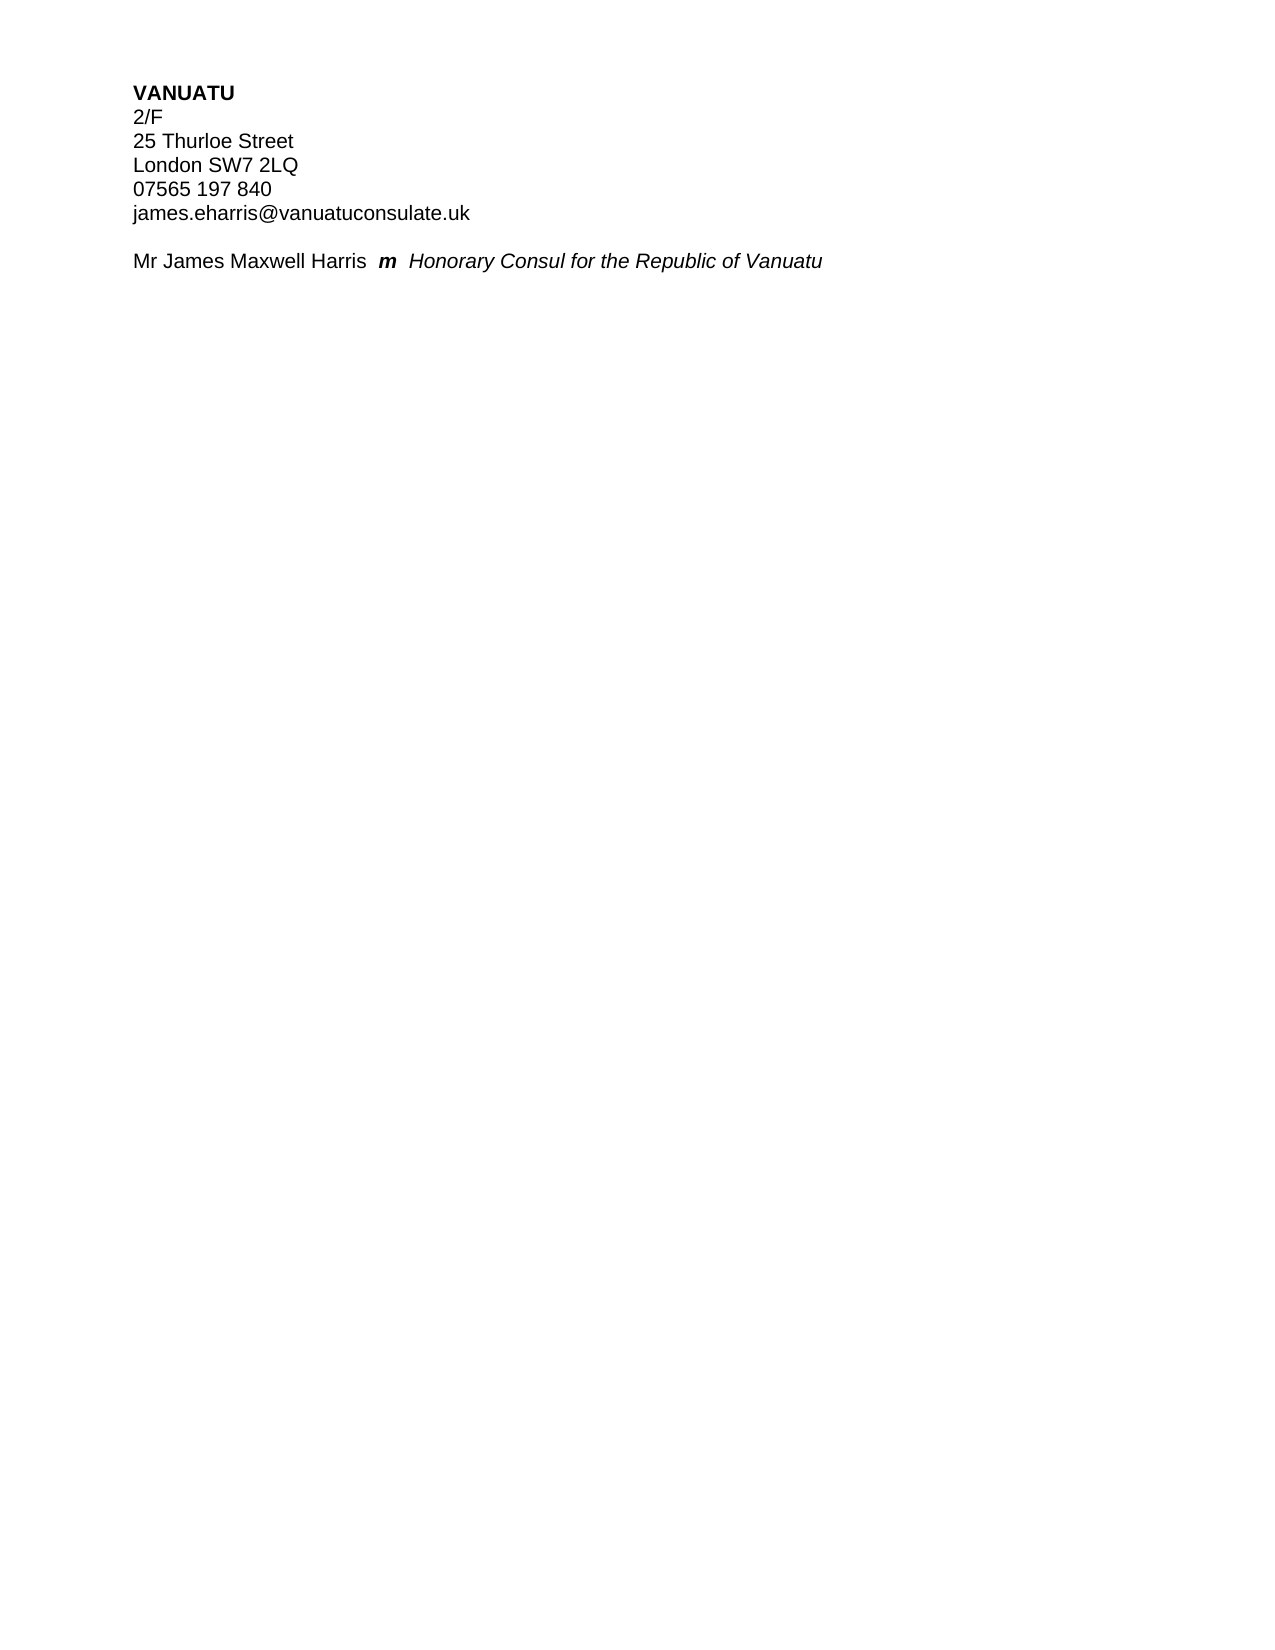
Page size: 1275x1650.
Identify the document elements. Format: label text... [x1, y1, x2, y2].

text Mr James Maxwell Harris m Honorary Consul for the Republic of Vanuatu [133, 249, 1181, 273]
text London SW7 2LQ [133, 153, 1181, 177]
text 2/F [133, 105, 1181, 129]
text 25 Thurloe Street [133, 129, 1181, 153]
text VANUATU [133, 81, 1181, 105]
text james.eharris@vanuatuconsulate.uk [133, 201, 1181, 225]
text 07565 197 840 [133, 177, 1181, 201]
